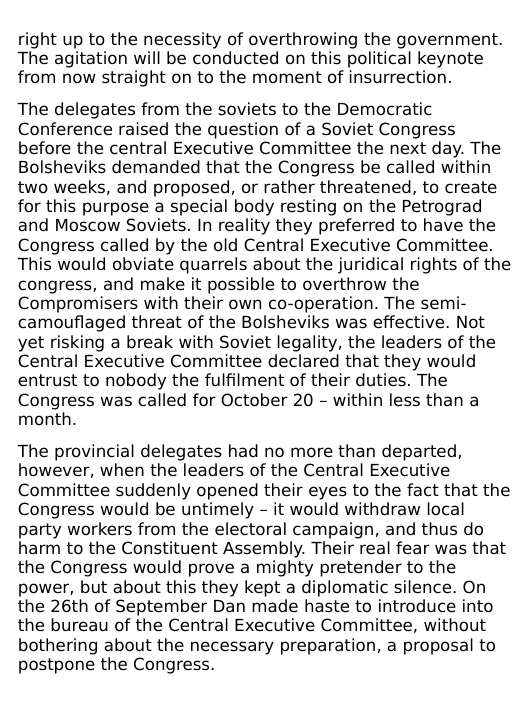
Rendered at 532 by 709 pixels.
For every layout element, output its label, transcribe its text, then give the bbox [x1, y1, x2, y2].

text The provincial delegates had no more than departed, however, when the leaders of the Central Executive Committee suddenly opened their eyes to the fact that the Congress would be untimely – it would withdraw local party workers from the electoral campaign, and thus do harm to the Constituent Assembly. Their real fear was that the Congress would prove a mighty pretender to the power, but about this they kept a diplomatic silence. On the 26th of September Dan made haste to introduce into the bureau of the Central Executive Committee, without bothering about the necessary preparation, a proposal to postpone the Congress. [18, 442, 514, 674]
text The delegates from the soviets to the Democratic Conference raised the question of a Soviet Congress before the central Executive Committee the next day. The Bolsheviks demanded that the Congress be called within two weeks, and proposed, or rather threatened, to create for this purpose a special body resting on the Petrograd and Moscow Soviets. In reality they preferred to have the Congress called by the old Central Executive Committee. This would obviate quarrels about the juridical rights of the congress, and make it possible to overthrow the Compromisers with their own co-operation. The semi-camouflaged threat of the Bolsheviks was effective. Not yet risking a break with Soviet legality, the leaders of the Central Executive Committee declared that they would entrust to nobody the fulfilment of their duties. The Congress was called for October 20 – within less than a month. [18, 100, 514, 429]
text right up to the necessity of overthrowing the government. The agitation will be conducted on this political keynote from now straight on to the moment of insurrection. [18, 29, 514, 88]
